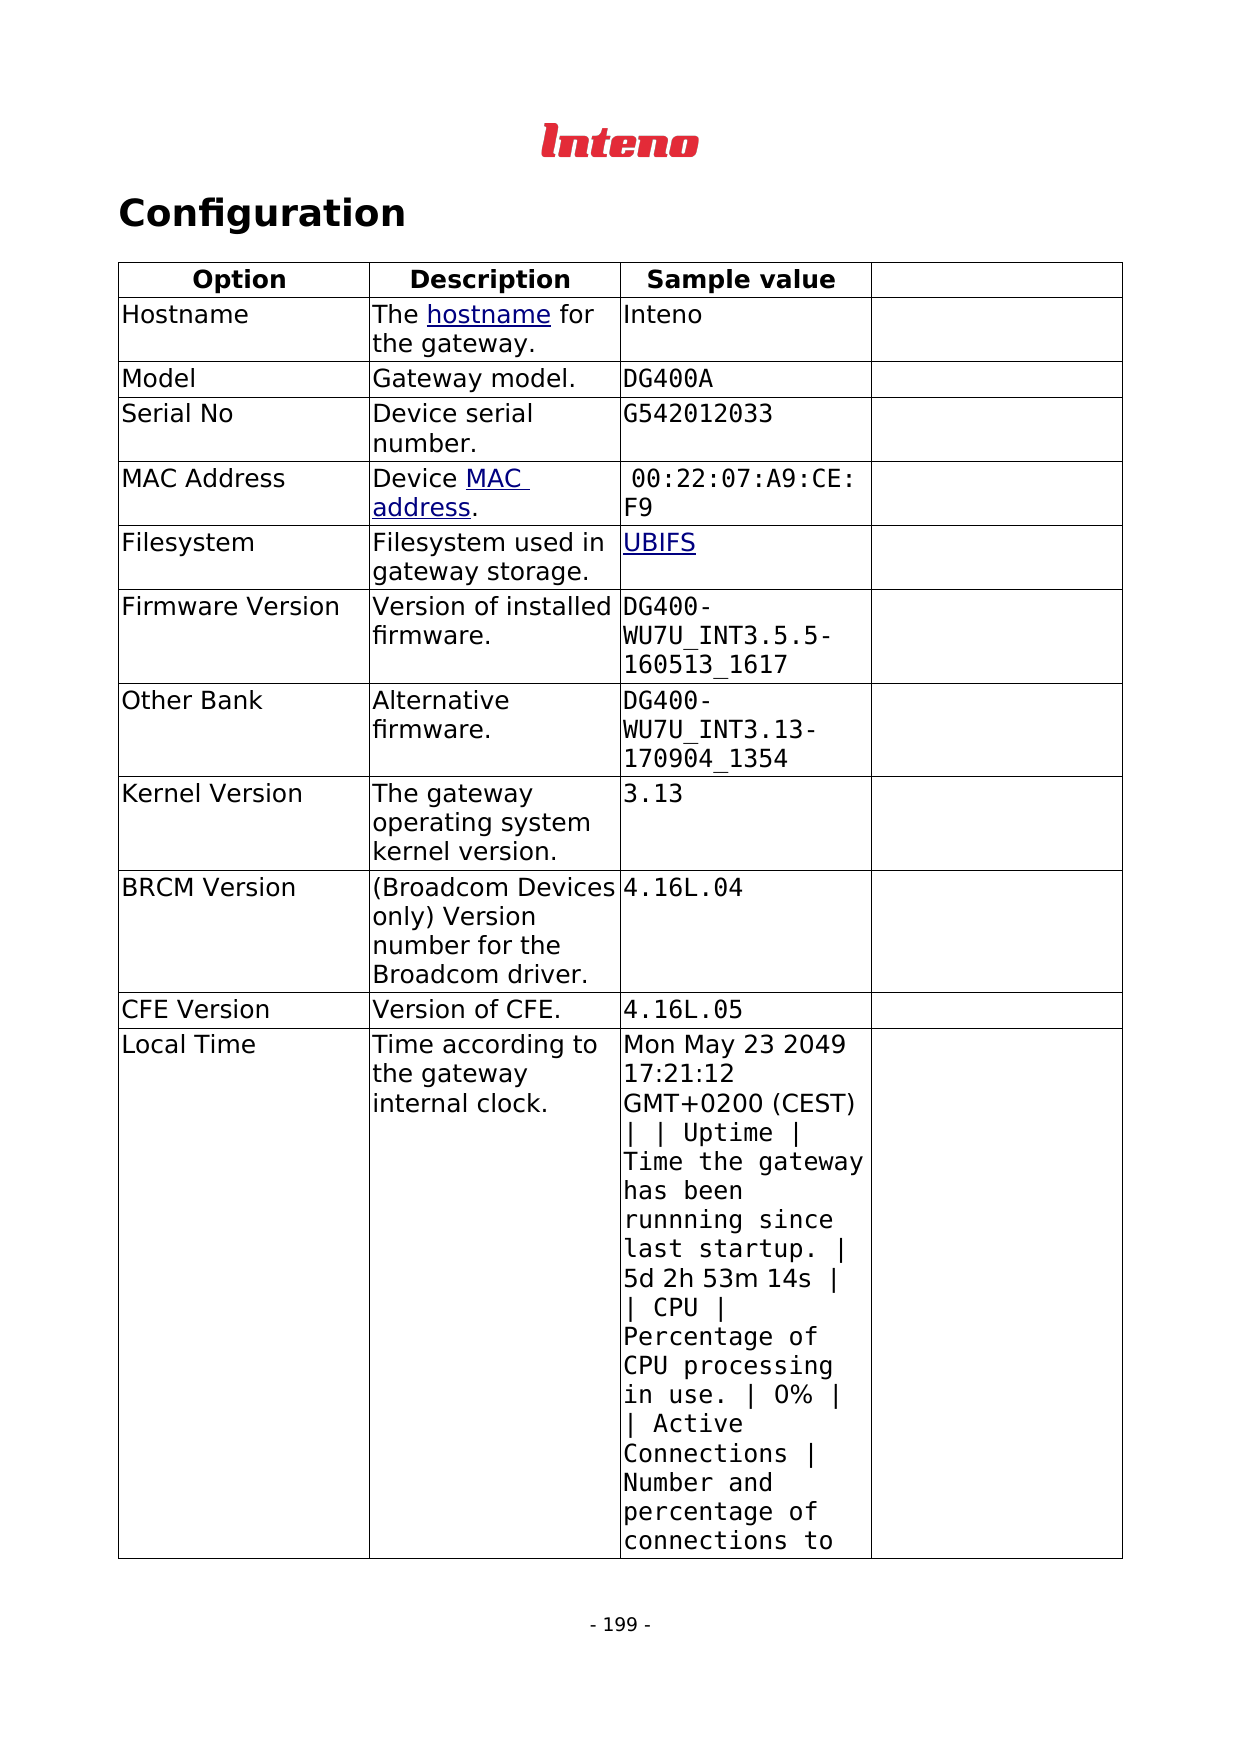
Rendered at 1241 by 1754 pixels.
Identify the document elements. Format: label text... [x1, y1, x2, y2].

table_cell Gateway model. [370, 362, 620, 397]
table_cell [872, 462, 1122, 525]
table_cell 4.16L.05 [621, 993, 871, 1027]
table_cell 00:22:07:A9:CE:F9 [621, 462, 871, 525]
table_cell Device MAC address. [370, 462, 620, 525]
table_cell [872, 684, 1122, 776]
table_header Description [370, 263, 620, 297]
table_cell Other Bank [119, 684, 369, 776]
table_cell 4.16L.04 [621, 871, 871, 992]
table_cell Device serial number. [370, 398, 620, 461]
table_cell Alternative firmware. [370, 684, 620, 776]
table_cell [872, 871, 1122, 992]
table_cell [872, 590, 1122, 683]
table_cell BRCM Version [119, 871, 369, 992]
subtitle Configuration [118, 191, 1122, 235]
table_cell G542012033 [621, 398, 871, 461]
table_cell The gateway operating system kernel version. [370, 777, 620, 870]
table_cell Time according to the gateway internal clock. [370, 1029, 620, 1558]
table_cell MAC Address [119, 462, 369, 525]
table_cell Serial No [119, 398, 369, 461]
table_cell DG400-WU7U_INT3.13-170904_1354 [621, 684, 871, 776]
table_cell [872, 298, 1122, 361]
table_cell Firmware Version [119, 590, 369, 683]
table_cell Filesystem [119, 526, 369, 589]
picture [531, 118, 709, 162]
table_cell Kernel Version [119, 777, 369, 870]
table_cell Inteno [621, 298, 871, 361]
table_cell [872, 362, 1122, 397]
table_header [872, 263, 1122, 297]
table_cell CFE Version [119, 993, 369, 1027]
table_cell Filesystem used in gateway storage. [370, 526, 620, 589]
table_cell [872, 993, 1122, 1027]
table_cell 3.13 [621, 777, 871, 870]
table_cell DG400A [621, 362, 871, 397]
table_cell Hostname [119, 298, 369, 361]
table_cell [872, 777, 1122, 870]
table_header Sample value [621, 263, 871, 297]
table_cell [872, 526, 1122, 589]
table_cell DG400-WU7U_INT3.5.5-160513_1617 [621, 590, 871, 683]
table_cell UBIFS [621, 526, 871, 589]
table_cell Version of installed firmware. [370, 590, 620, 683]
table_cell Local Time [119, 1029, 369, 1558]
table_cell Model [119, 362, 369, 397]
table_cell The hostname for the gateway. [370, 298, 620, 361]
table_cell Mon May 23 2049 17:21:12 GMT+0200 (CEST) | | Uptime | Time the gateway has been runnning since last startup. | 5d 2h 53m 14s | | CPU | Percentage of CPU processing in use. | 0% | | Active Connections | Number and percentage of connections to [621, 1029, 871, 1558]
table_header Option [119, 263, 369, 297]
table_cell Version of CFE. [370, 993, 620, 1027]
table_cell [872, 1029, 1122, 1558]
table_cell [872, 398, 1122, 461]
table_cell (Broadcom Devices only) Version number for the Broadcom driver. [370, 871, 620, 992]
